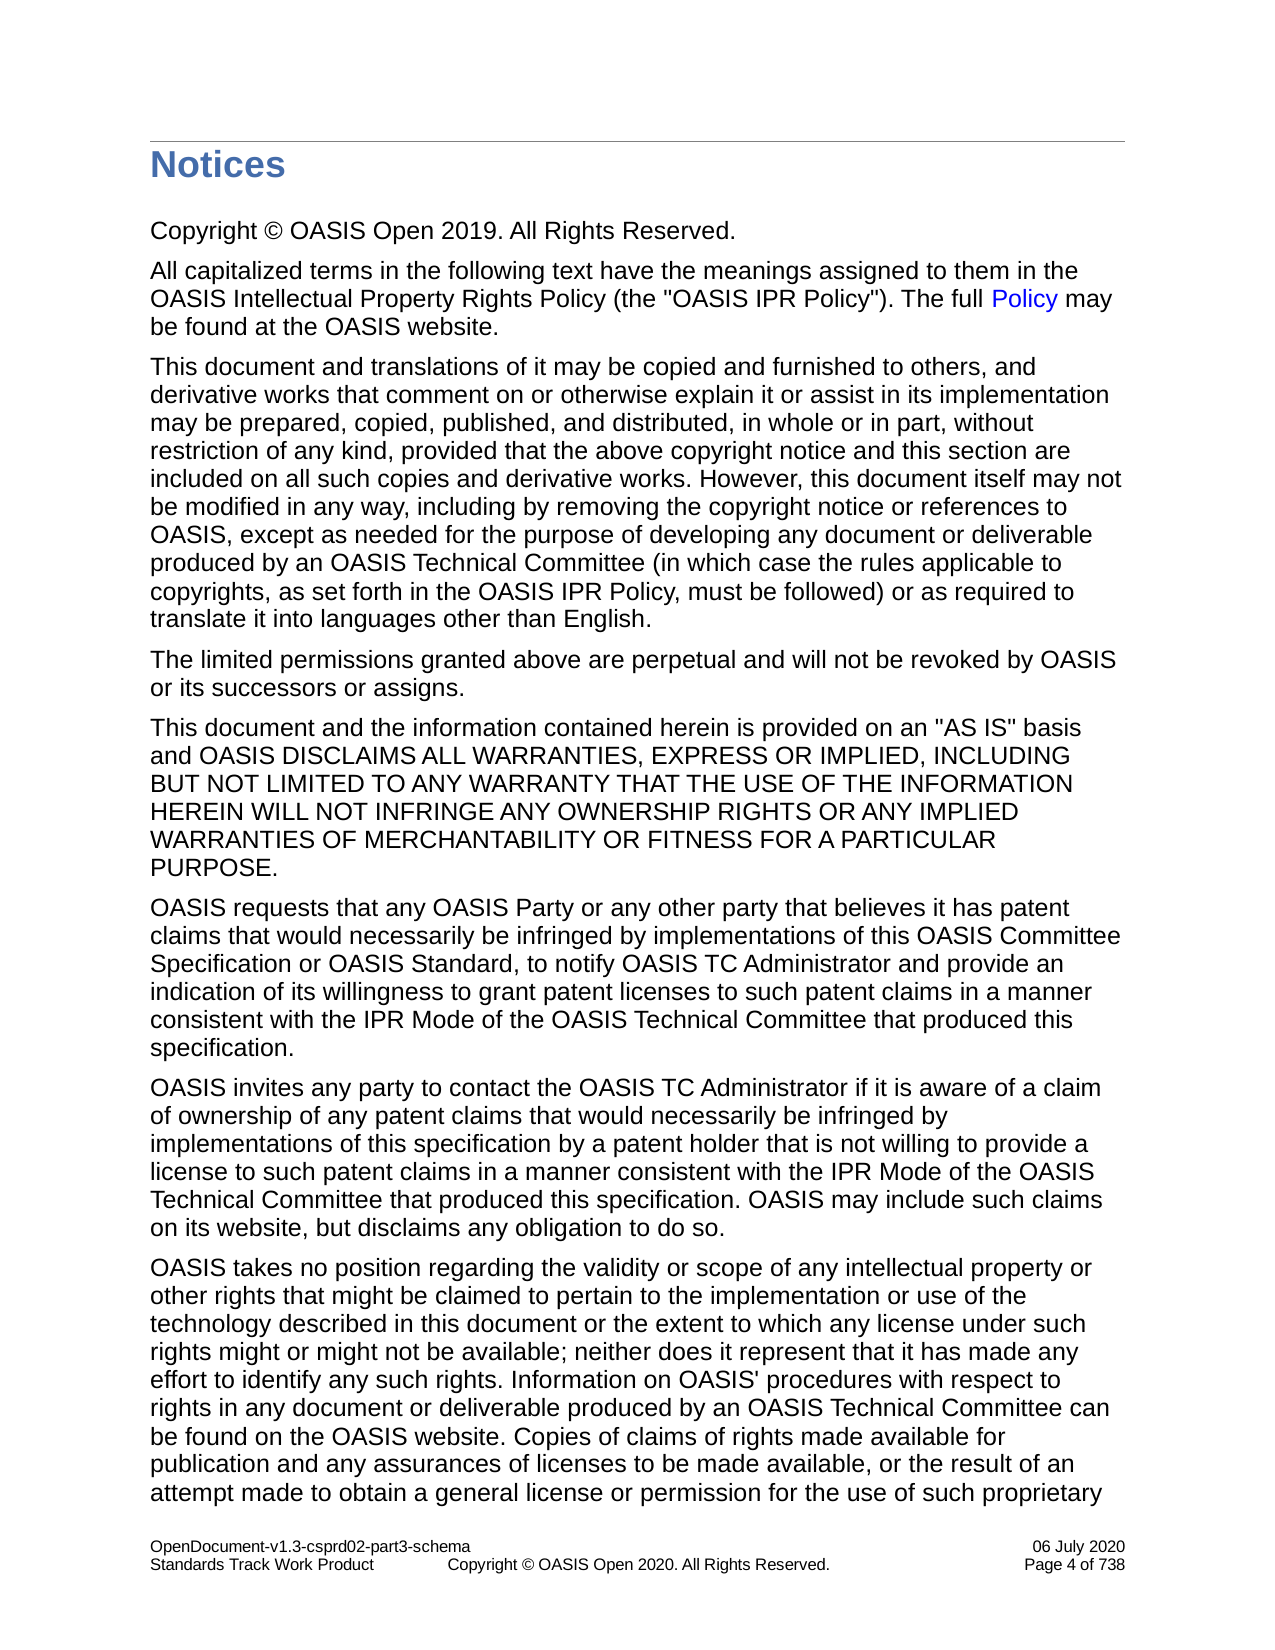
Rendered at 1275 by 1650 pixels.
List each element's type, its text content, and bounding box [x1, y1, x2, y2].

text OASIS requests that any OASIS Party or any other party that believes it has patent claims that would necessarily be infringed by implementations of this OASIS Committee Specification or OASIS Standard, to notify OASIS TC Administrator and provide an indication of its willingness to grant patent licenses to such patent claims in a manner consistent with the IPR Mode of the OASIS Technical Committee that produced this specification. [150, 894, 1125, 1062]
text OASIS takes no position regarding the validity or scope of any intellectual property or other rights that might be claimed to pertain to the implementation or use of the technology described in this document or the extent to which any license under such rights might or might not be available; neither does it represent that it has made any effort to identify any such rights. Information on OASIS' procedures with respect to rights in any document or deliverable produced by an OASIS Technical Committee can be found on the OASIS website. Copies of claims of rights made available for publication and any assurances of licenses to be made available, or the result of an attempt made to obtain a general license or permission for the use of such proprietary [150, 1254, 1125, 1506]
subtitle Notices [150, 142, 1125, 186]
text All capitalized terms in the following text have the meanings assigned to them in the OASIS Intellectual Property Rights Policy (the "OASIS IPR Policy"). The full Policy may be found at the OASIS website. [150, 257, 1125, 341]
text The limited permissions granted above are perpetual and will not be revoked by OASIS or its successors or assigns. [150, 646, 1125, 702]
text OASIS invites any party to contact the OASIS TC Administrator if it is aware of a claim of ownership of any patent claims that would necessarily be infringed by implementations of this specification by a patent holder that is not willing to provide a license to such patent claims in a manner consistent with the IPR Mode of the OASIS Technical Committee that produced this specification. OASIS may include such claims on its website, but disclaims any obligation to do so. [150, 1074, 1125, 1242]
text This document and the information contained herein is provided on an "AS IS" basis and OASIS DISCLAIMS ALL WARRANTIES, EXPRESS OR IMPLIED, INCLUDING BUT NOT LIMITED TO ANY WARRANTY THAT THE USE OF THE INFORMATION HEREIN WILL NOT INFRINGE ANY OWNERSHIP RIGHTS OR ANY IMPLIED WARRANTIES OF MERCHANTABILITY OR FITNESS FOR A PARTICULAR PURPOSE. [150, 714, 1125, 882]
text This document and translations of it may be copied and furnished to others, and derivative works that comment on or otherwise explain it or assist in its implementation may be prepared, copied, published, and distributed, in whole or in part, without restriction of any kind, provided that the above copyright notice and this section are included on all such copies and derivative works. However, this document itself may not be modified in any way, including by removing the copyright notice or references to OASIS, except as needed for the purpose of developing any document or deliverable produced by an OASIS Technical Committee (in which case the rules applicable to copyrights, as set forth in the OASIS IPR Policy, must be followed) or as required to translate it into languages other than English. [150, 353, 1125, 633]
text Copyright © OASIS Open 2019. All Rights Reserved. [150, 217, 1125, 245]
